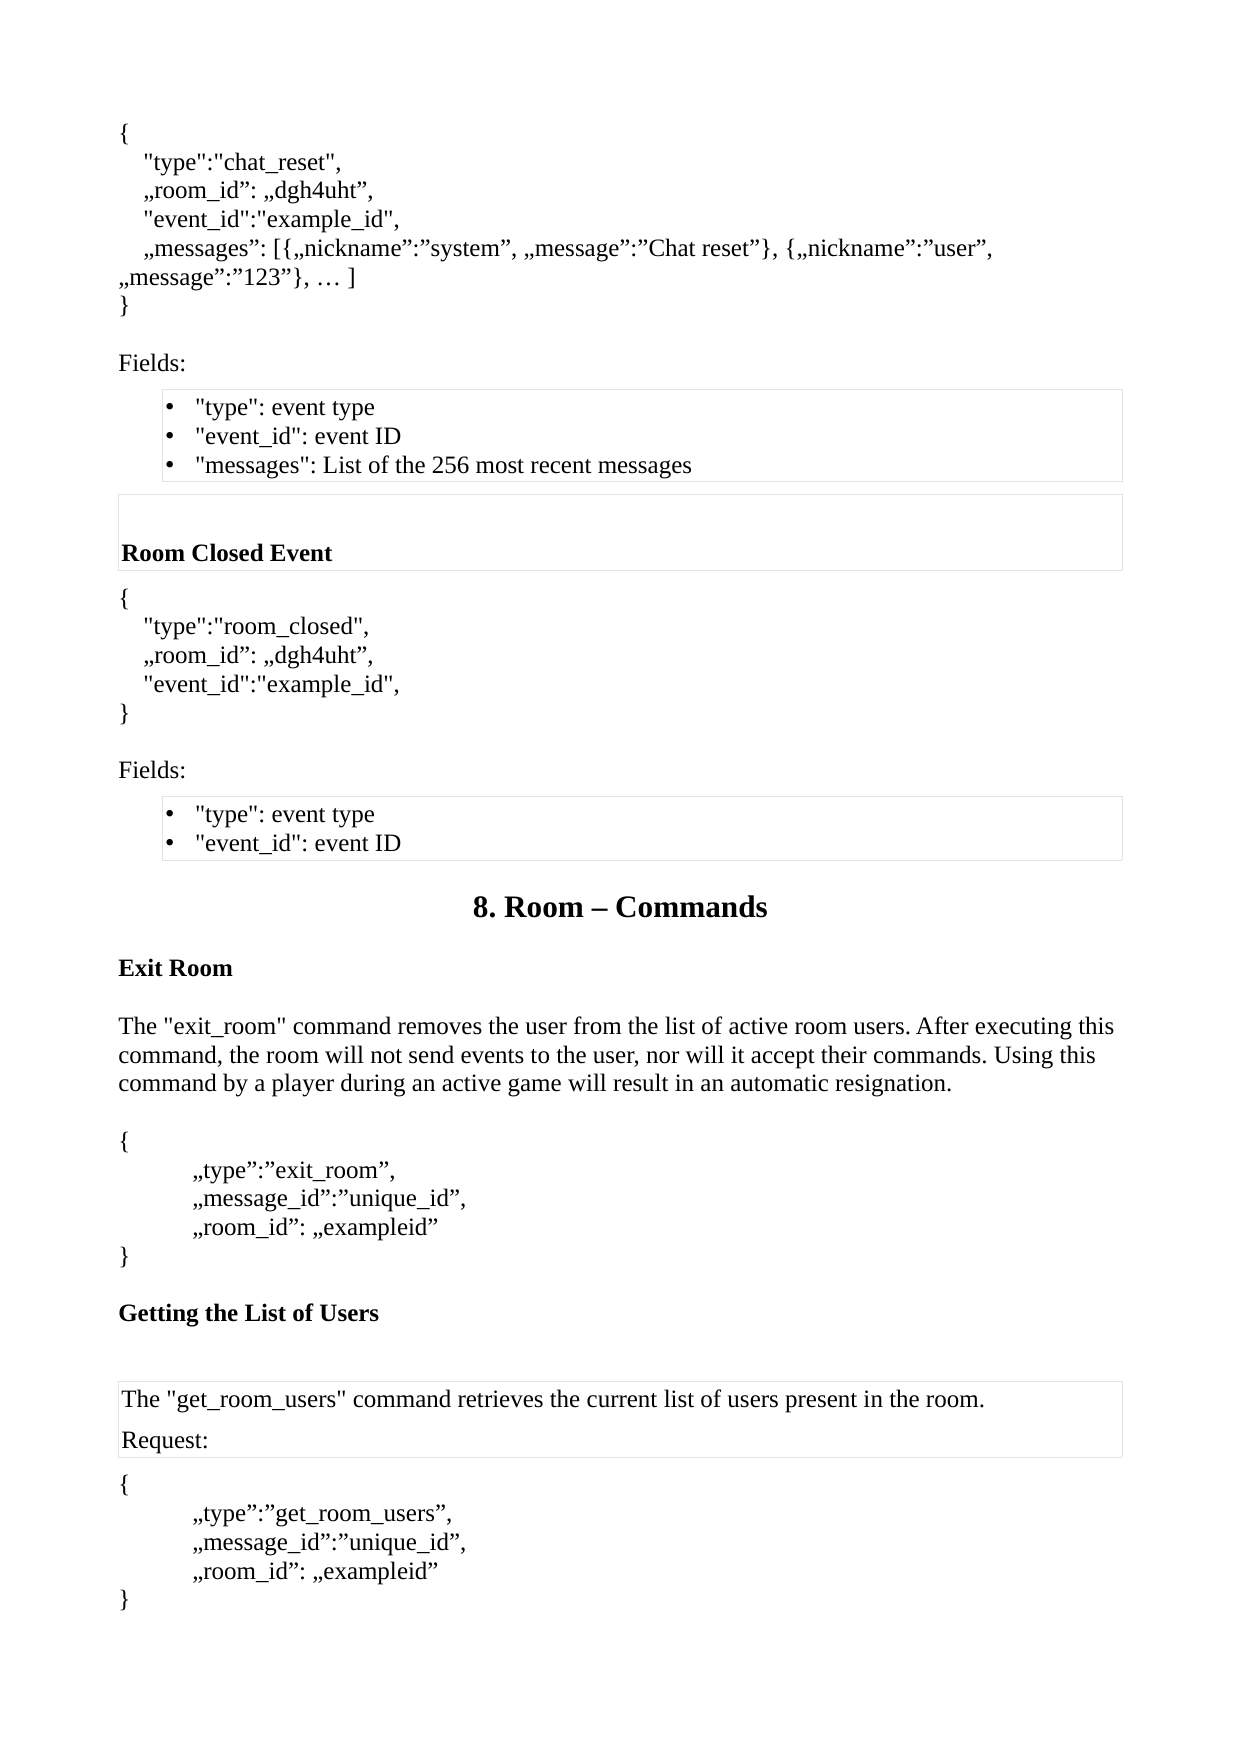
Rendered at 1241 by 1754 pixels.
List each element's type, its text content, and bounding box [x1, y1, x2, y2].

text „room_id”: „exampleid” [118, 1212, 1122, 1241]
list "event_id": event ID [163, 418, 1122, 447]
text „room_id”: „exampleid” [118, 1556, 1122, 1584]
text { [118, 118, 1122, 147]
text „room_id”: „dgh4uht”, [118, 640, 1122, 669]
text „message_id”:”unique_id”, [118, 1183, 1122, 1212]
text The "get_room_users" command retrieves the current list of users present in the room. [119, 1382, 1122, 1413]
text Getting the List of Users [118, 1298, 1122, 1327]
text { [118, 583, 1122, 611]
text 8. Room – Commands [118, 889, 1122, 925]
text The "exit_room" command removes the user from the list of active room users. After executing this command, the room will not send events to the user, nor will it accept their commands. Using this command by a player during an active game will result in an automatic resignation. [118, 1011, 1122, 1097]
text „type”:”get_room_users”, [118, 1498, 1122, 1527]
list "messages": List of the 256 most recent messages [163, 447, 1122, 481]
list "type": event type [163, 390, 1122, 418]
text Fields: [118, 348, 1122, 377]
text } [118, 1584, 1122, 1613]
list "type": event type [163, 797, 1122, 825]
text „message_id”:”unique_id”, [118, 1527, 1122, 1556]
text "event_id":"example_id", [118, 669, 1122, 698]
list "event_id": event ID [163, 825, 1122, 860]
text Request: [119, 1422, 1122, 1457]
text { [118, 1469, 1122, 1498]
text „type”:”exit_room”, [118, 1155, 1122, 1183]
text „room_id”: „dgh4uht”, [118, 176, 1122, 204]
text { [118, 1126, 1122, 1155]
text } [118, 291, 1122, 319]
text "type":"chat_reset", [118, 147, 1122, 176]
text „messages”: [{„nickname”:”system”, „message”:”Chat reset”}, {„nickname”:”user”, „message”:”123”}, … ] [118, 233, 1122, 291]
text } [118, 698, 1122, 726]
text Exit Room [118, 953, 1122, 982]
text Room Closed Event [119, 535, 1122, 570]
text } [118, 1241, 1122, 1270]
text Fields: [118, 755, 1122, 784]
text "type":"room_closed", [118, 611, 1122, 640]
text "event_id":"example_id", [118, 204, 1122, 233]
